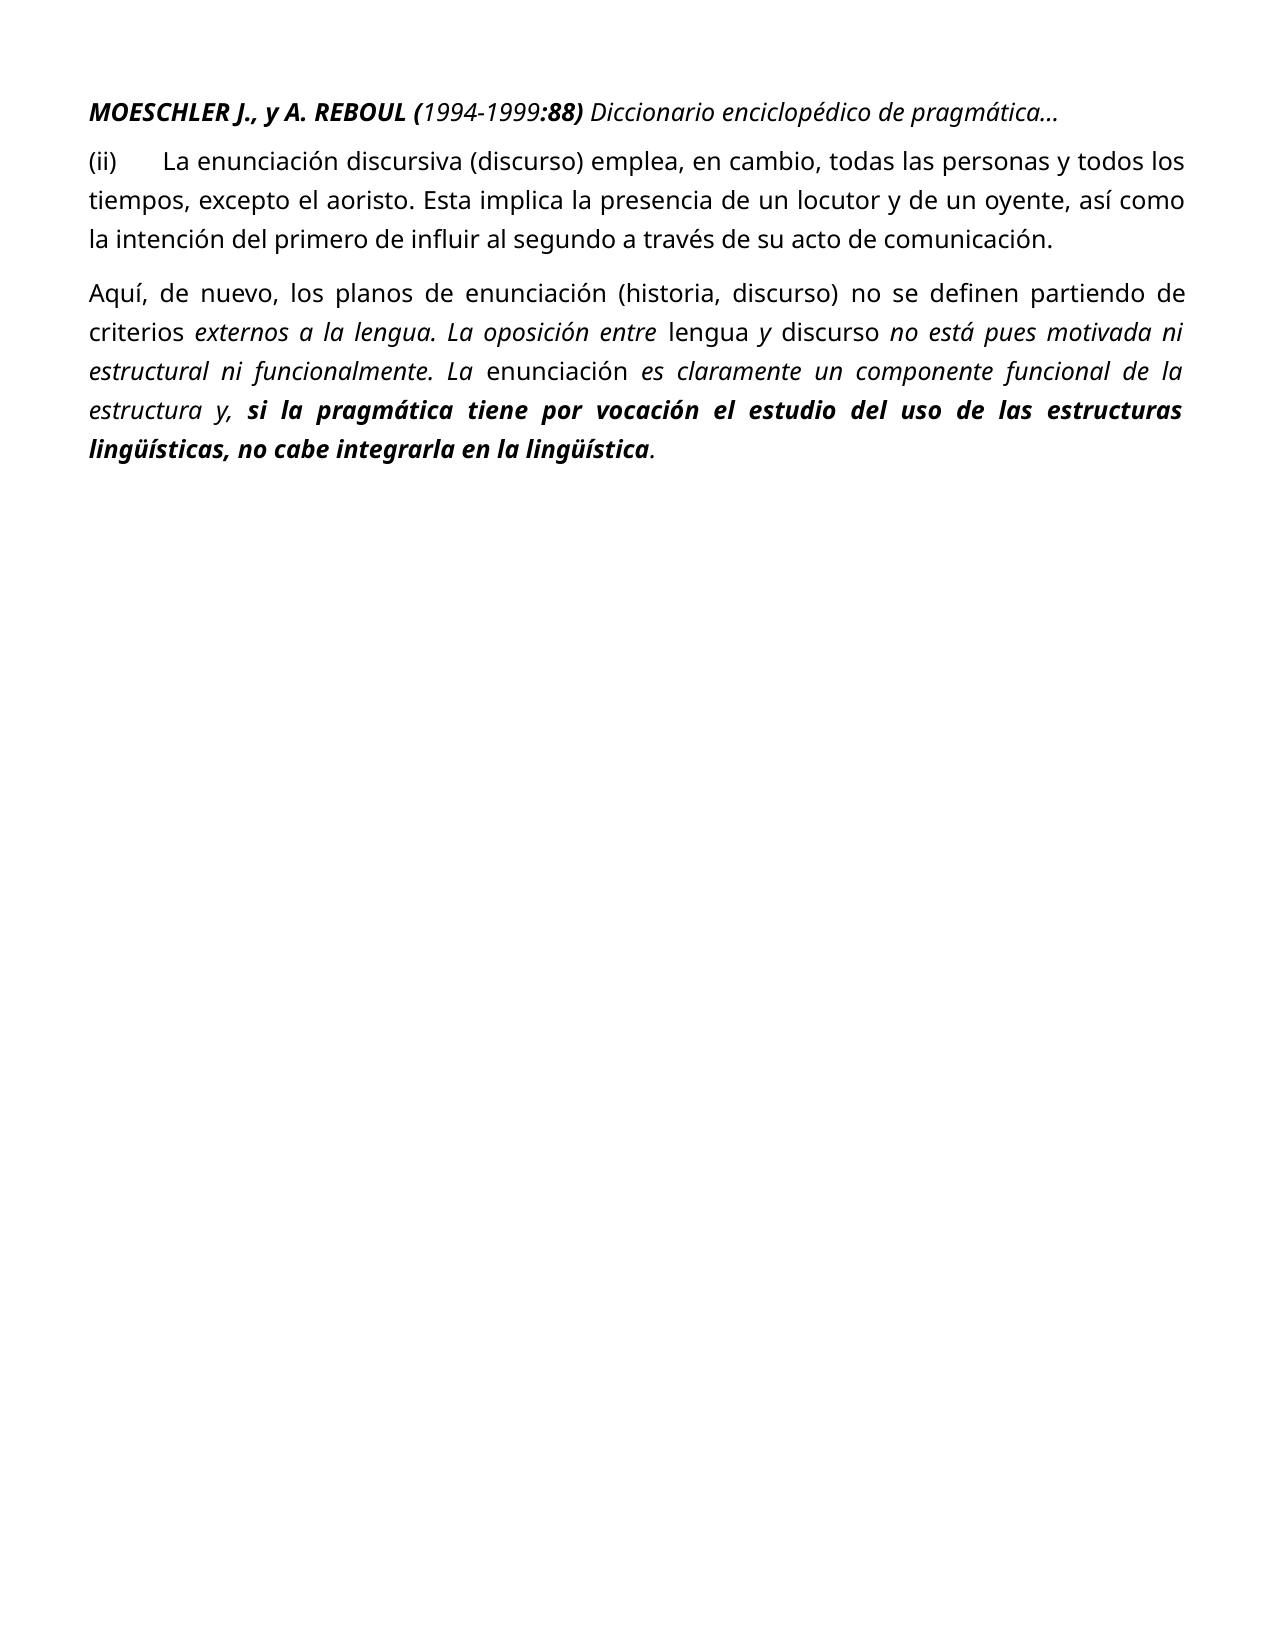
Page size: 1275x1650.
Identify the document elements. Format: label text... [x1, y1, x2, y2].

text (ii) La enunciación discursiva (discurso) emplea, en cambio, todas las personas y todos los tiempos, excepto el aoristo. Esta implica la presencia de un locutor y de un oyente, así como la intención del primero de influir al segundo a través de su acto de comunicación. [88, 143, 1186, 256]
text Aquí, de nuevo, los planos de enunciación (historia, discurso) no se definen partiendo de criterios externos a la lengua. La oposición entre lengua y discurso no está pues motivada ni estructural ni funcionalmente. La enunciación es claramente un componente funcional de la estructura y, si la pragmática tiene por vocación el estudio del uso de las estructuras lingüísticas, no cabe integrarla en la lingüística. [88, 275, 1186, 466]
text MOESCHLER J., y A. REBOUL (1994-1999:88) Diccionario enciclopédico de pragmática… [88, 94, 1186, 128]
